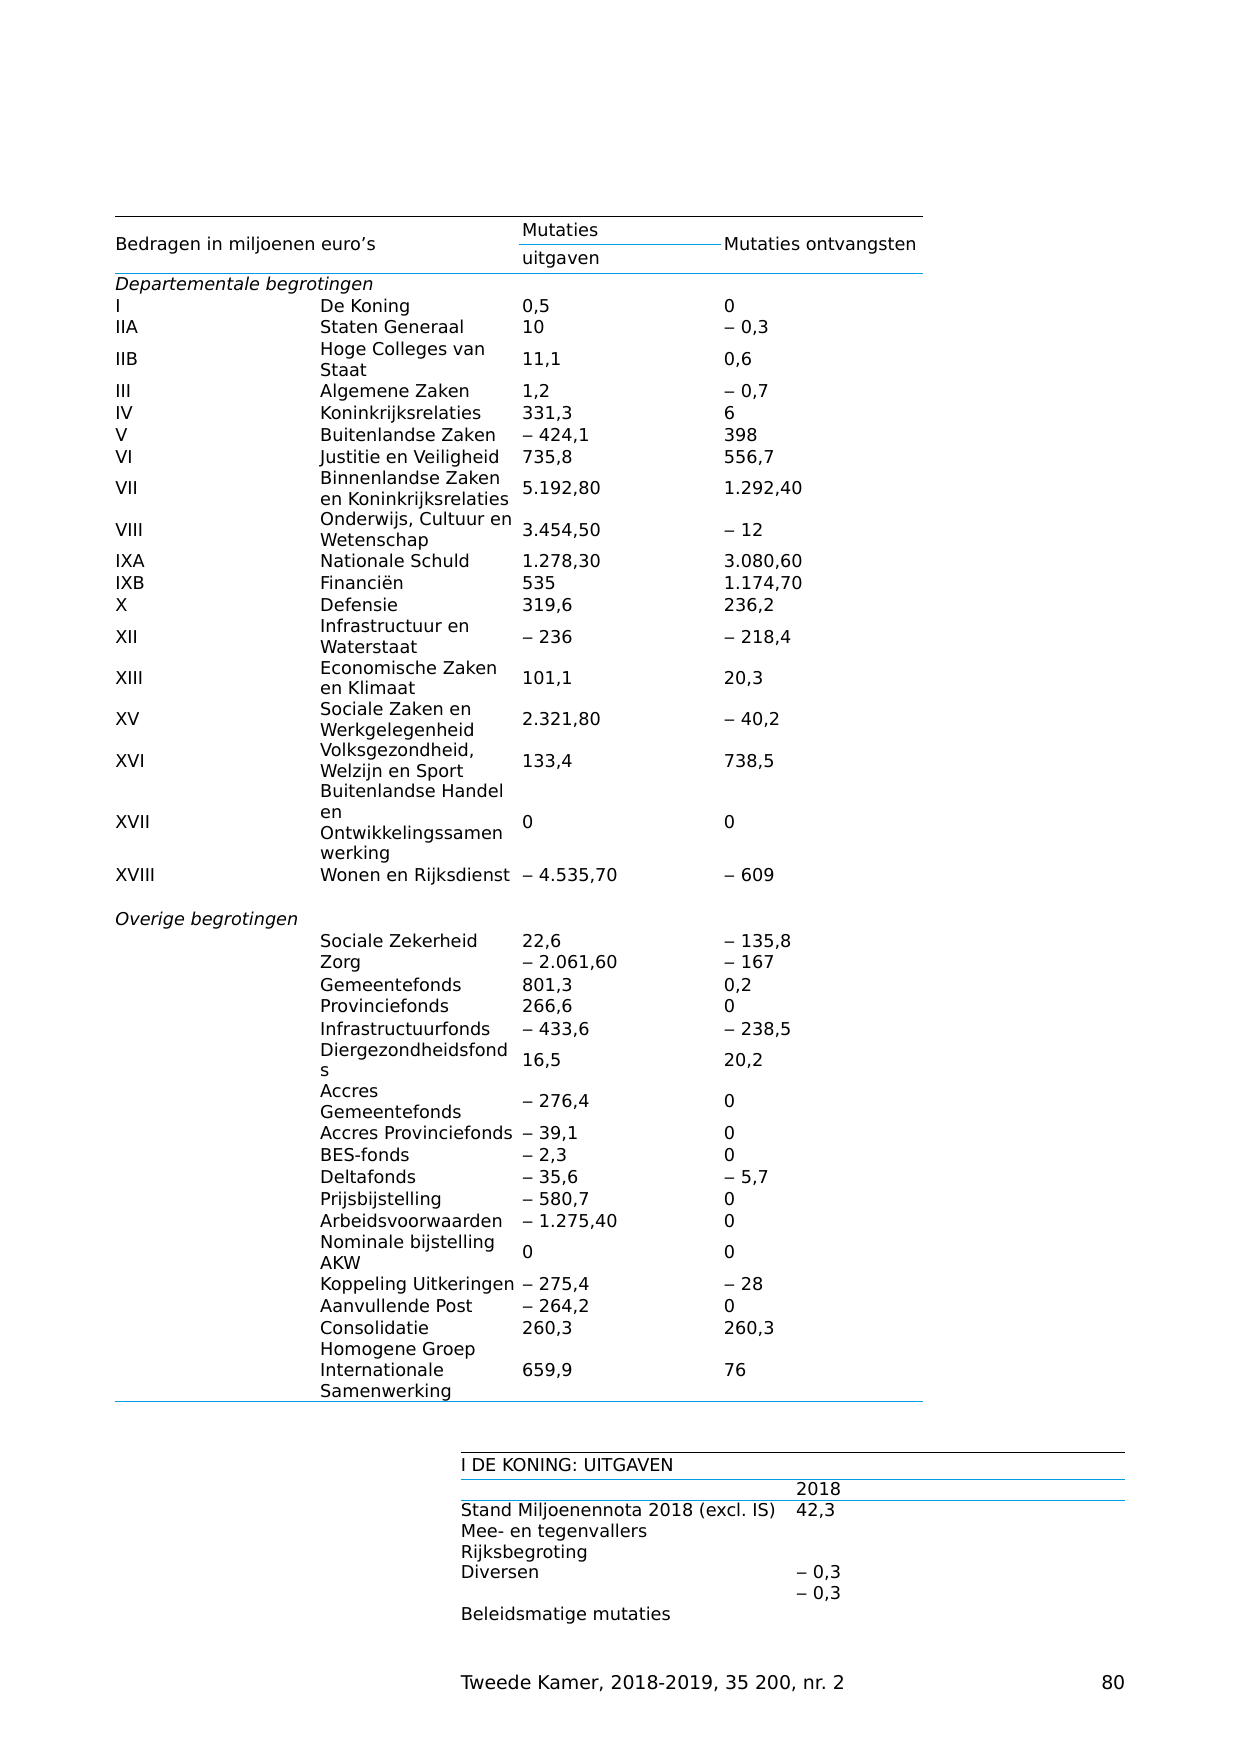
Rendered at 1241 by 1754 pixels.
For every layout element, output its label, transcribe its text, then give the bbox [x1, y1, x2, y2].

table_cell XVIII [115, 864, 317, 886]
table_cell 20,2 [721, 1040, 923, 1081]
table_cell [115, 1232, 317, 1273]
table_cell IIA [115, 317, 317, 339]
table_cell ‒ 39,1 [519, 1122, 721, 1144]
table_cell Provinciefonds [317, 996, 519, 1018]
table_cell [793, 1521, 1125, 1542]
table_cell 738,5 [721, 740, 923, 781]
table_cell ‒ 264,2 [519, 1295, 721, 1317]
table_cell 101,1 [519, 658, 721, 699]
table_cell 2018 [793, 1480, 1125, 1500]
table_cell X [115, 595, 317, 616]
table_cell 1,2 [519, 380, 721, 402]
table_cell 133,4 [519, 740, 721, 781]
table_cell Volksgezondheid, Welzijn en Sport [317, 740, 519, 781]
table_cell ‒ 609 [721, 864, 923, 886]
table_cell [115, 1040, 317, 1081]
table_cell 76 [721, 1339, 923, 1401]
table_cell Aanvullende Post [317, 1295, 519, 1317]
table_cell Sociale Zekerheid [317, 930, 519, 952]
table_cell 0,5 [519, 295, 721, 317]
table_cell [115, 974, 317, 996]
table_cell Zorg [317, 952, 519, 974]
table_cell Consolidatie [317, 1318, 519, 1339]
table_cell Justitie en Veiligheid [317, 446, 519, 468]
table_cell ‒ 28 [721, 1274, 923, 1295]
table_cell 319,6 [519, 595, 721, 616]
table_cell III [115, 380, 317, 402]
table_cell De Koning [317, 295, 519, 317]
table_cell ‒ 424,1 [519, 424, 721, 446]
table_cell 0 [721, 1188, 923, 1210]
table_cell ‒ 238,5 [721, 1018, 923, 1040]
table_cell [115, 1122, 317, 1144]
table_cell Overige begrotingen [115, 908, 923, 930]
table_cell Mee- en tegenvallers [461, 1521, 793, 1542]
table_cell [115, 1081, 317, 1122]
table_cell 0,2 [721, 974, 923, 996]
table_cell 0 [721, 996, 923, 1018]
table_cell 260,3 [519, 1318, 721, 1339]
table_cell Economische Zaken en Klimaat [317, 658, 519, 699]
table_cell [461, 1583, 793, 1603]
table_cell Gemeentefonds [317, 974, 519, 996]
table_cell [115, 996, 317, 1018]
table_cell 0 [519, 781, 721, 864]
table_cell 2.321,80 [519, 699, 721, 740]
table_cell [115, 1018, 317, 1040]
table_cell 5.192,80 [519, 468, 721, 509]
table_cell XVII [115, 781, 317, 864]
table_cell Mutaties ontvangsten [721, 217, 923, 272]
table_cell 0 [721, 1081, 923, 1122]
table_cell Accres Provinciefonds [317, 1122, 519, 1144]
table_cell 659,9 [519, 1339, 721, 1401]
table_cell 42,3 [793, 1501, 1125, 1521]
table_cell [115, 952, 317, 974]
table_cell ‒ 1.275,40 [519, 1210, 721, 1232]
table_cell ‒ 0,7 [721, 380, 923, 402]
table_cell Wonen en Rijksdienst [317, 864, 519, 886]
table_cell uitgaven [519, 245, 721, 272]
table_cell ‒ 0,3 [793, 1583, 1125, 1603]
table_cell Diergezondheidsfonds [317, 1040, 519, 1081]
table_cell Mutaties [519, 217, 721, 244]
table_cell 331,3 [519, 402, 721, 424]
table_cell Infrastructuurfonds [317, 1018, 519, 1040]
table_cell Koppeling Uitkeringen [317, 1274, 519, 1295]
table_cell ‒ 218,4 [721, 616, 923, 658]
table_header De Koning [461, 1427, 1125, 1452]
table_cell VI [115, 446, 317, 468]
table_cell 801,3 [519, 974, 721, 996]
table_cell 0 [519, 1232, 721, 1273]
table_cell Algemene Zaken [317, 380, 519, 402]
table_cell ‒ 35,6 [519, 1166, 721, 1188]
table_cell 556,7 [721, 446, 923, 468]
table_cell I [115, 295, 317, 317]
table_cell ‒ 5,7 [721, 1166, 923, 1188]
table_cell ‒ 12 [721, 509, 923, 551]
table_cell Rijksbegroting [461, 1542, 793, 1562]
table_cell ‒ 40,2 [721, 699, 923, 740]
table_cell Buitenlandse Handel en Ontwikkelingssamenwerking [317, 781, 519, 864]
table_cell 0 [721, 1295, 923, 1317]
table_cell Accres Gemeentefonds [317, 1081, 519, 1122]
table_cell 1.278,30 [519, 551, 721, 572]
table_header Samenvattend overzicht mutaties sinds Miljoenennota 2018 [115, 191, 1125, 216]
table_cell [793, 1542, 1125, 1562]
table_cell 20,3 [721, 658, 923, 699]
table_cell 6 [721, 402, 923, 424]
table_cell ‒ 275,4 [519, 1274, 721, 1295]
table_cell 0,6 [721, 339, 923, 380]
table_cell XV [115, 699, 317, 740]
table_cell IXA [115, 551, 317, 572]
table_cell XIII [115, 658, 317, 699]
table_cell Staten Generaal [317, 317, 519, 339]
table_cell Prijsbijstelling [317, 1188, 519, 1210]
table_cell 1.292,40 [721, 468, 923, 509]
table_cell 0 [721, 295, 923, 317]
table_cell ‒ 236 [519, 616, 721, 658]
table_cell [115, 1295, 317, 1317]
table_cell ‒ 0,3 [721, 317, 923, 339]
table_cell Stand Miljoenennota 2018 (excl. IS) [461, 1501, 793, 1521]
table_cell Diversen [461, 1562, 793, 1583]
table_cell [115, 1144, 317, 1166]
table_cell 10 [519, 317, 721, 339]
table_cell 1.174,70 [721, 573, 923, 594]
table_cell V [115, 424, 317, 446]
table_cell 11,1 [519, 339, 721, 380]
table_cell ‒ 433,6 [519, 1018, 721, 1040]
table_cell Sociale Zaken en Werkgelegenheid [317, 699, 519, 740]
table_cell Nominale bijstelling AKW [317, 1232, 519, 1273]
table_cell 0 [721, 1122, 923, 1144]
table_cell 535 [519, 573, 721, 594]
table_cell [115, 1210, 317, 1232]
table_cell [115, 930, 317, 952]
table_cell 236,2 [721, 595, 923, 616]
table_cell I DE KONING: UITGAVEN [461, 1453, 793, 1479]
table_cell ‒ 276,4 [519, 1081, 721, 1122]
table_cell [115, 1318, 317, 1339]
table_cell 260,3 [721, 1318, 923, 1339]
table_cell Hoge Colleges van Staat [317, 339, 519, 380]
table_cell 0 [721, 1144, 923, 1166]
table_cell Homogene Groep Internationale Samenwerking [317, 1339, 519, 1401]
table_cell Infrastructuur en Waterstaat [317, 616, 519, 658]
table_cell [115, 1274, 317, 1295]
table_cell IXB [115, 573, 317, 594]
table_cell ‒ 2.061,60 [519, 952, 721, 974]
table_cell [793, 1453, 1125, 1479]
table_cell VIII [115, 509, 317, 551]
table_cell ‒ 167 [721, 952, 923, 974]
table_cell Departementale begrotingen [115, 274, 923, 295]
table_cell IIB [115, 339, 317, 380]
table_cell [793, 1604, 1125, 1624]
table_cell Koninkrijksrelaties [317, 402, 519, 424]
table_cell 735,8 [519, 446, 721, 468]
table_cell Binnenlandse Zaken en Koninkrijksrelaties [317, 468, 519, 509]
table_cell [115, 886, 923, 908]
table_cell [115, 1166, 317, 1188]
table_cell 266,6 [519, 996, 721, 1018]
table_cell Beleidsmatige mutaties [461, 1604, 793, 1624]
table_cell 16,5 [519, 1040, 721, 1081]
table_cell ‒ 580,7 [519, 1188, 721, 1210]
table_cell Bedragen in miljoenen euro’s [115, 217, 519, 272]
table_cell IV [115, 402, 317, 424]
table_cell Onderwijs, Cultuur en Wetenschap [317, 509, 519, 551]
table_cell VII [115, 468, 317, 509]
table_cell Financiën [317, 573, 519, 594]
table_cell 0 [721, 1210, 923, 1232]
table_cell Arbeidsvoorwaarden [317, 1210, 519, 1232]
table_cell 0 [721, 781, 923, 864]
table_cell ‒ 135,8 [721, 930, 923, 952]
table_cell ‒ 0,3 [793, 1562, 1125, 1583]
table_cell ‒ 4.535,70 [519, 864, 721, 886]
table_cell [461, 1480, 793, 1500]
table_cell Nationale Schuld [317, 551, 519, 572]
table_cell ‒ 2,3 [519, 1144, 721, 1166]
table_cell Buitenlandse Zaken [317, 424, 519, 446]
table_cell 398 [721, 424, 923, 446]
table_cell XII [115, 616, 317, 658]
table_cell 22,6 [519, 930, 721, 952]
table_cell [115, 1339, 317, 1401]
table_cell Defensie [317, 595, 519, 616]
table_cell 0 [721, 1232, 923, 1273]
table_cell 3.454,50 [519, 509, 721, 551]
table_cell BES-fonds [317, 1144, 519, 1166]
table_cell [115, 1188, 317, 1210]
table_cell Deltafonds [317, 1166, 519, 1188]
table_cell XVI [115, 740, 317, 781]
table_cell 3.080,60 [721, 551, 923, 572]
